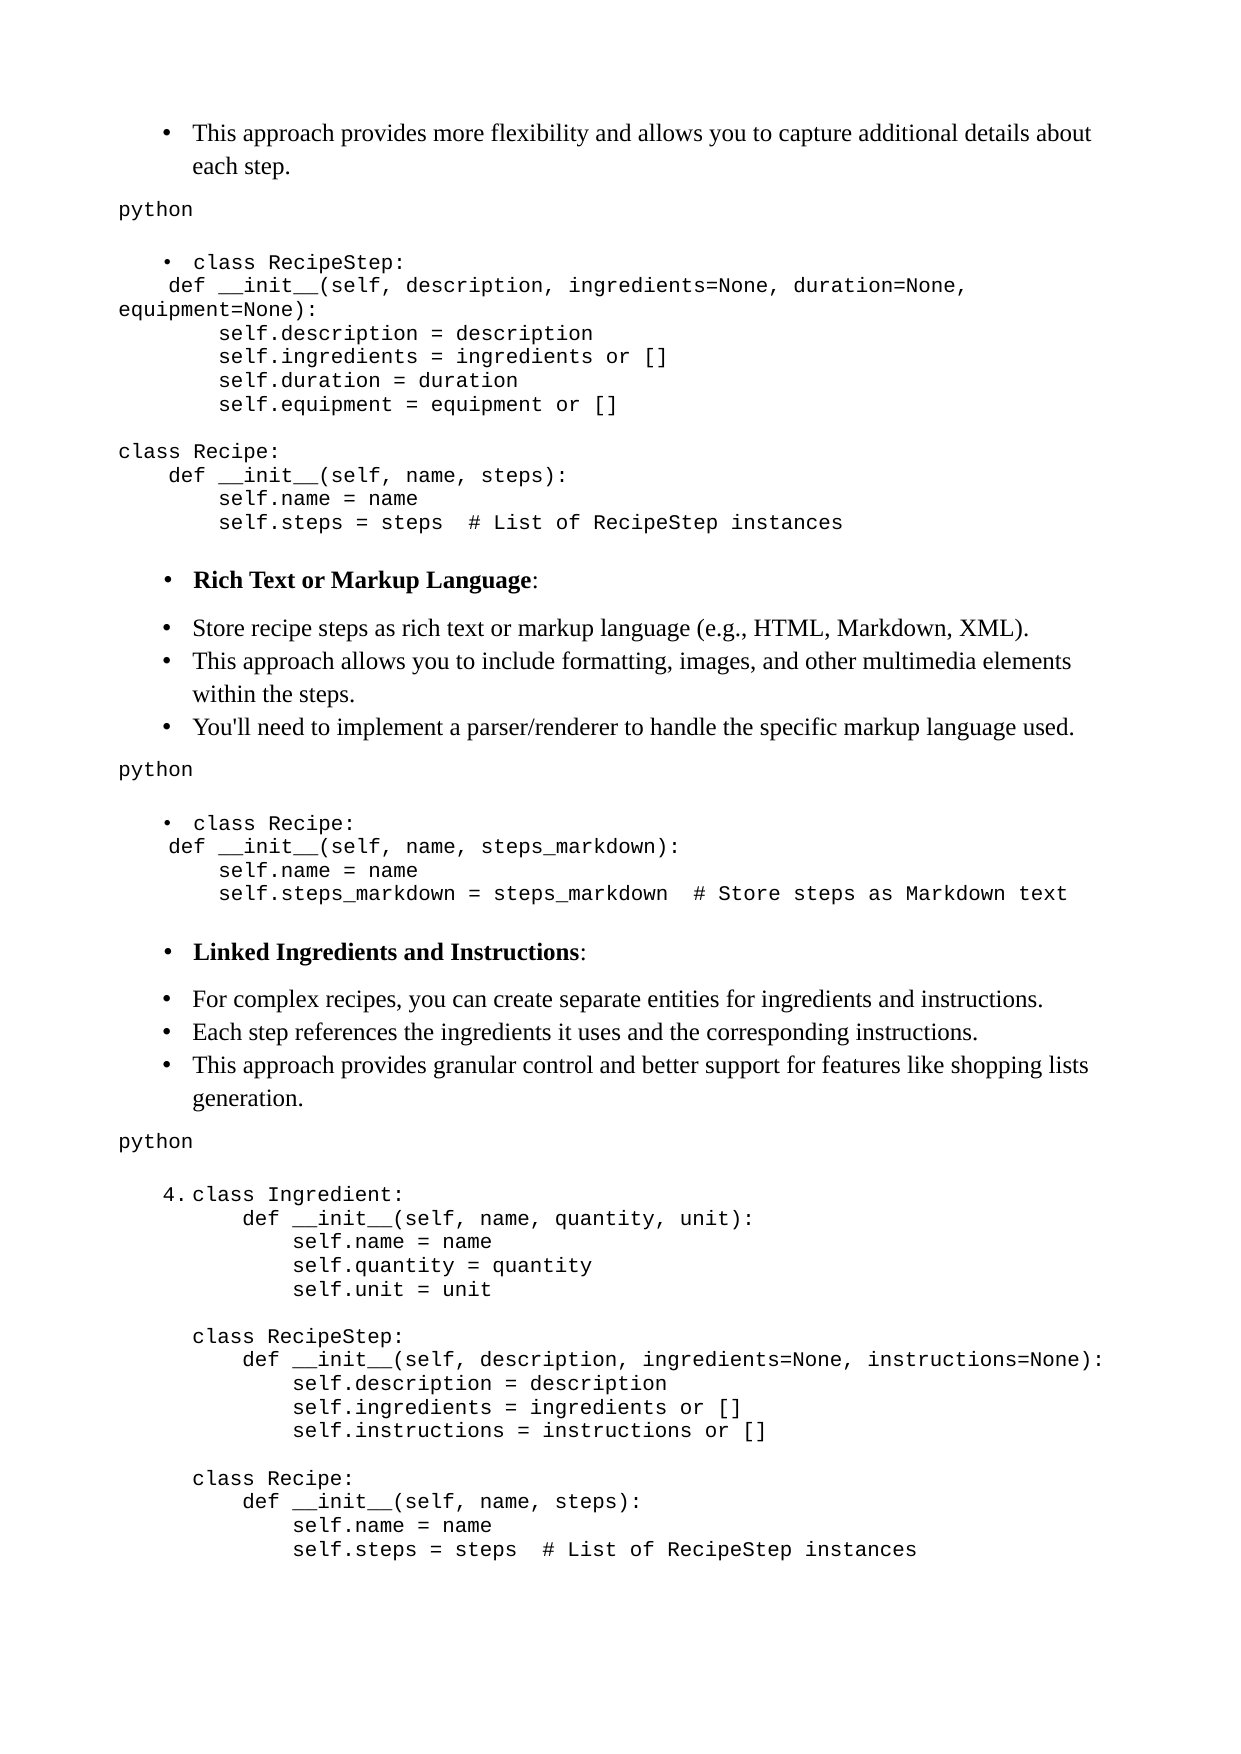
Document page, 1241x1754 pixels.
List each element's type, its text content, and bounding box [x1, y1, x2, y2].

list self.name = name [162, 1515, 1122, 1539]
text def __init__(self, name, steps): [118, 465, 1122, 488]
list Store recipe steps as rich text or markup language (e.g., HTML, Markdown, XML). [162, 613, 1122, 641]
list self.instructions = instructions or [] [162, 1420, 1122, 1444]
list class Ingredient: [162, 1184, 1122, 1208]
list self.name = name [162, 1231, 1122, 1255]
list class RecipeStep: [162, 1326, 1122, 1349]
list def __init__(self, name, steps): [162, 1491, 1122, 1515]
list This approach provides more flexibility and allows you to capture additional details about each step. [162, 118, 1122, 180]
list class Recipe: [162, 1468, 1122, 1491]
list For complex recipes, you can create separate entities for ingredients and instructions. [162, 984, 1122, 1013]
text self.steps = steps # List of RecipeStep instances [118, 512, 1122, 536]
text self.description = description [118, 323, 1122, 346]
text class Recipe: [118, 441, 1122, 465]
text python [118, 1131, 1122, 1154]
list Linked Ingredients and Instructions: [164, 937, 1122, 965]
text def __init__(self, description, ingredients=None, duration=None, equipment=None): [118, 276, 1122, 323]
list Rich Text or Markup Language: [164, 565, 1122, 594]
list self.quantity = quantity [162, 1255, 1122, 1278]
list self.unit = unit [162, 1278, 1122, 1302]
text self.name = name [118, 488, 1122, 512]
list self.description = description [162, 1373, 1122, 1397]
list def __init__(self, name, quantity, unit): [162, 1208, 1122, 1231]
text self.steps_markdown = steps_markdown # Store steps as Markdown text [118, 883, 1122, 907]
text python [118, 759, 1122, 783]
list self.steps = steps # List of RecipeStep instances [162, 1539, 1122, 1562]
list Each step references the ingredients it uses and the corresponding instructions. [162, 1017, 1122, 1046]
list class RecipeStep: [164, 252, 1122, 276]
list You'll need to implement a parser/renderer to handle the specific markup language used. [162, 712, 1122, 741]
list self.ingredients = ingredients or [] [162, 1397, 1122, 1420]
text self.equipment = equipment or [] [118, 394, 1122, 417]
list This approach allows you to include formatting, images, and other multimedia elements within the steps. [162, 646, 1122, 707]
list This approach provides granular control and better support for features like shopping lists generation. [162, 1050, 1122, 1112]
text self.ingredients = ingredients or [] [118, 346, 1122, 370]
text def __init__(self, name, steps_markdown): [118, 836, 1122, 860]
text self.name = name [118, 860, 1122, 883]
list class Recipe: [164, 812, 1122, 836]
text python [118, 199, 1122, 222]
list def __init__(self, description, ingredients=None, instructions=None): [162, 1349, 1122, 1373]
text self.duration = duration [118, 370, 1122, 394]
